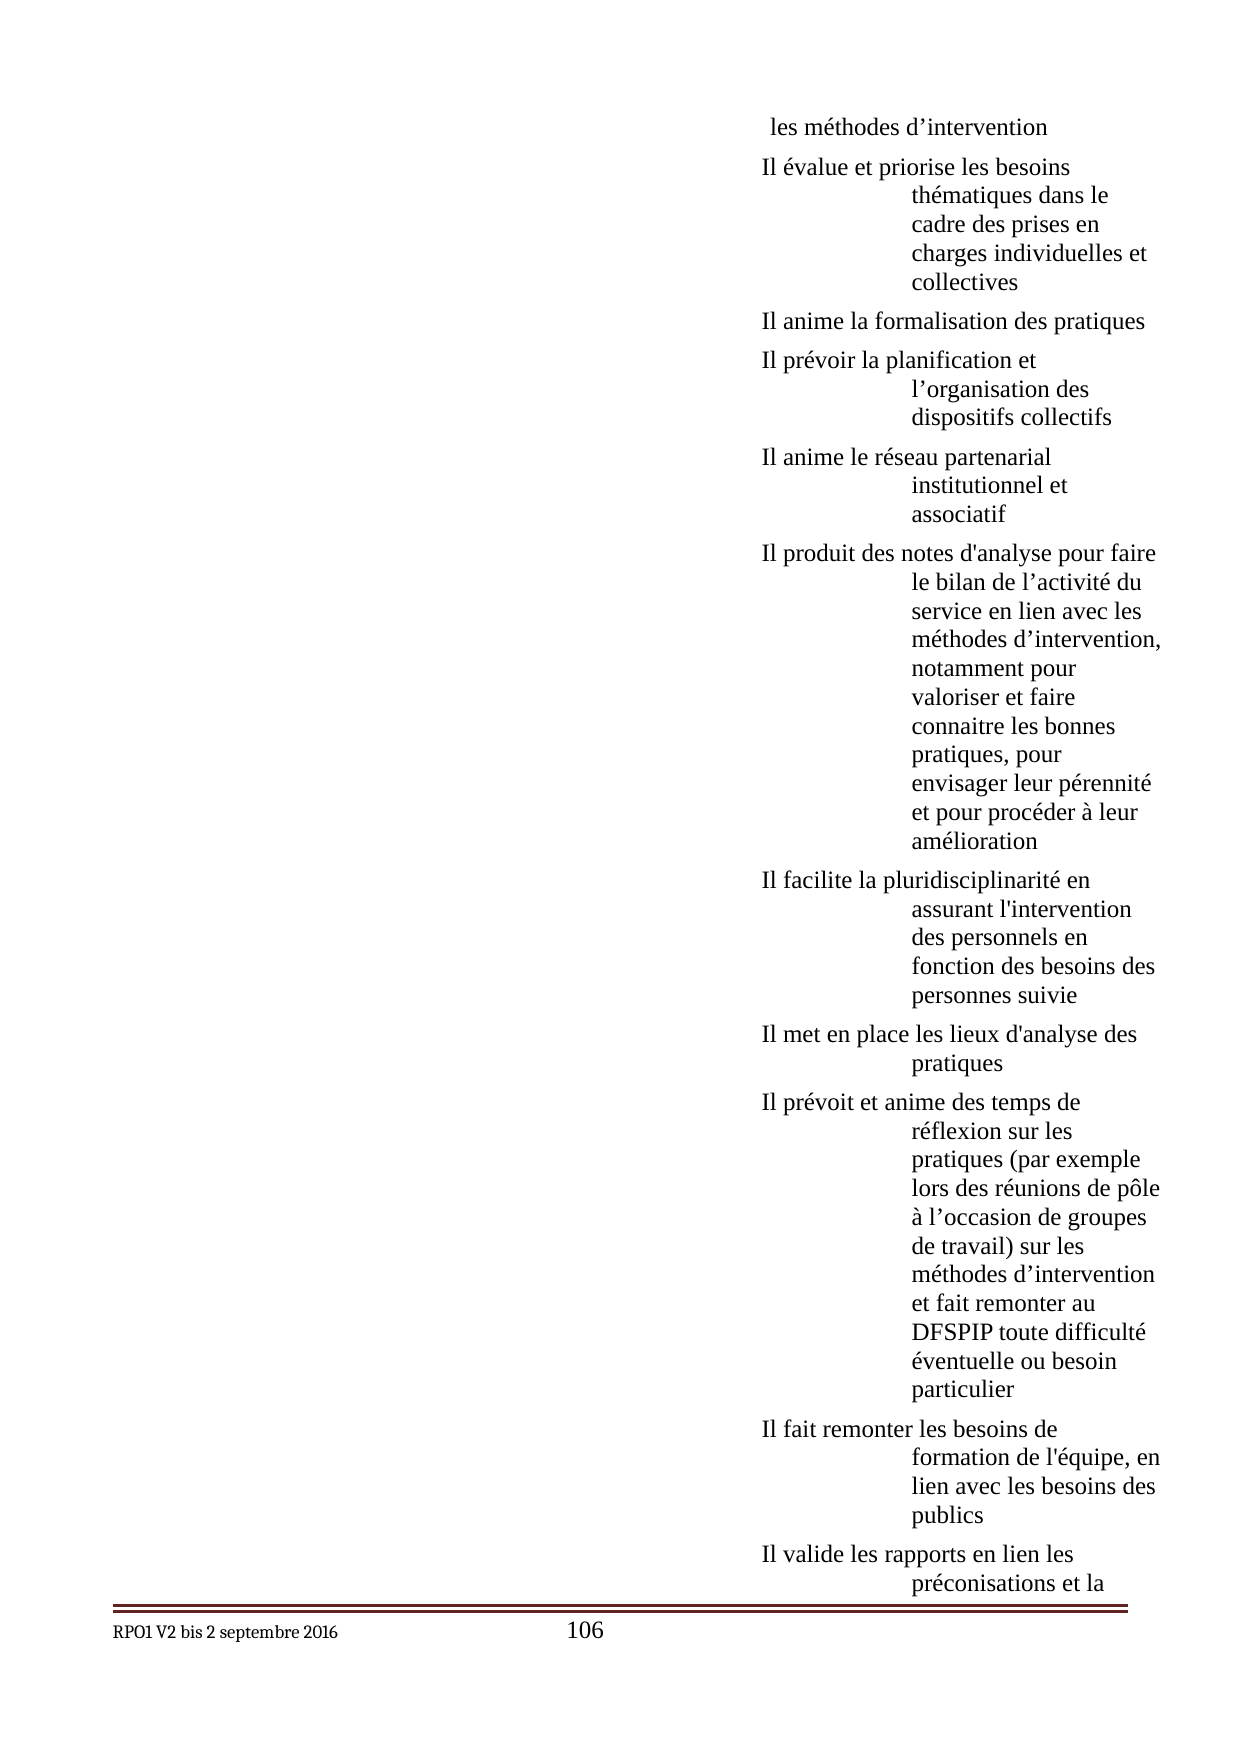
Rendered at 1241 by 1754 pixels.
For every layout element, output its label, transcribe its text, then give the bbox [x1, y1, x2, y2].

table_cell les méthodes d’intervention Il évalue et priorise les besoins thématiques dans le cadre des prises en charges individuelles et collectives Il anime la formalisation des pratiques Il prévoir la planification et l’organisation des dispositifs collectifs Il anime le réseau partenarial institutionnel et associatif Il produit des notes d'analyse pour faire le bilan de l’activité du service en lien avec les méthodes d’intervention, notamment pour valoriser et faire connaitre les bonnes pratiques, pour envisager leur pérennité et pour procéder à leur amélioration Il facilite la pluridisciplinarité en assurant l'intervention des personnels en fonction des besoins des personnes suivie Il met en place les lieux d'analyse des pratiques Il prévoit et anime des temps de réflexion sur les pratiques (par exemple lors des réunions de pôle à l’occasion de groupes de travail) sur les méthodes d’intervention et fait remonter au DFSPIP toute difficulté éventuelle ou besoin particulier Il fait remonter les besoins de formation de l'équipe, en lien avec les besoins des publics Il valide les rapports en lien les préconisations et la [643, 104, 1168, 1602]
table_cell [118, 104, 643, 1602]
